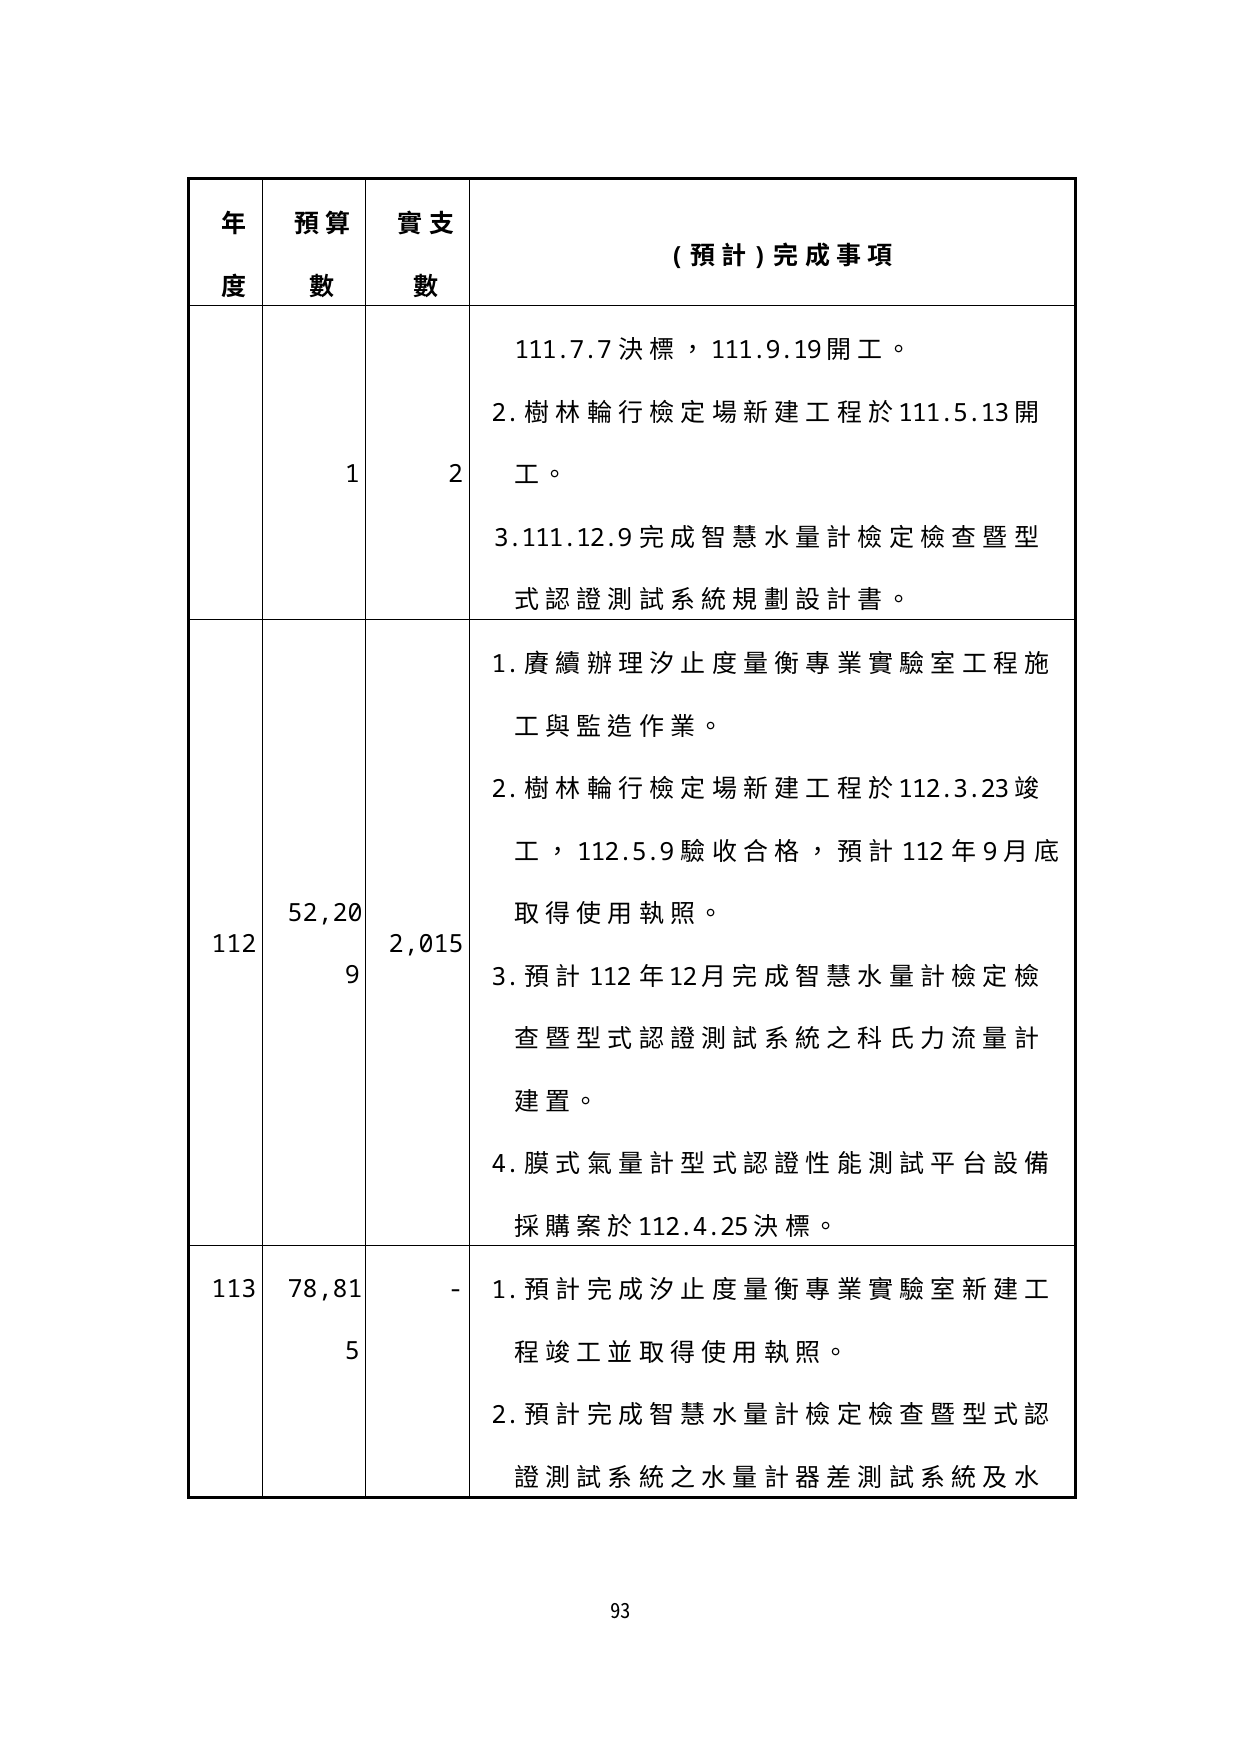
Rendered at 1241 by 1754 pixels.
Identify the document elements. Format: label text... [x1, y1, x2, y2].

table_cell 113 [190, 1246, 262, 1496]
table_header 年度 [190, 180, 262, 305]
table_cell 52,209 [263, 620, 365, 1245]
table_cell 78,815 [263, 1246, 365, 1496]
table_cell 111.7.7決標，111.9.19開工。 2.樹林輪行檢定場新建工程於111.5.13開工。 3.111.12.9完成智慧水量計檢定檢查暨型式認證測試系統規劃設計書。 [470, 306, 1074, 619]
table_cell 2 [366, 306, 469, 619]
table_header (預計)完成事項 [470, 180, 1074, 305]
table_cell 1.預計完成汐止度量衡專業實驗室新建工程竣工並取得使用執照。 2.預計完成智慧水量計檢定檢查暨型式認證測試系統之水量計器差測試系統及水 [470, 1246, 1074, 1496]
table_cell 1 [263, 306, 365, 619]
table_cell [190, 306, 262, 619]
table_header 預算數 [263, 180, 365, 305]
table_cell 112 [190, 620, 262, 1245]
table_cell 1.賡續辦理汐止度量衡專業實驗室工程施工與監造作業。 2.樹林輪行檢定場新建工程於112.3.23竣工，112.5.9驗收合格，預計112年9月底取得使用執照。 3.預計112年12月完成智慧水量計檢定檢查暨型式認證測試系統之科氏力流量計建置。 4.膜式氣量計型式認證性能測試平台設備採購案於112.4.25決標。 [470, 620, 1074, 1245]
table_header 實支數 [366, 180, 469, 305]
table_cell 2,015 [366, 620, 469, 1245]
table_cell - [366, 1246, 469, 1496]
